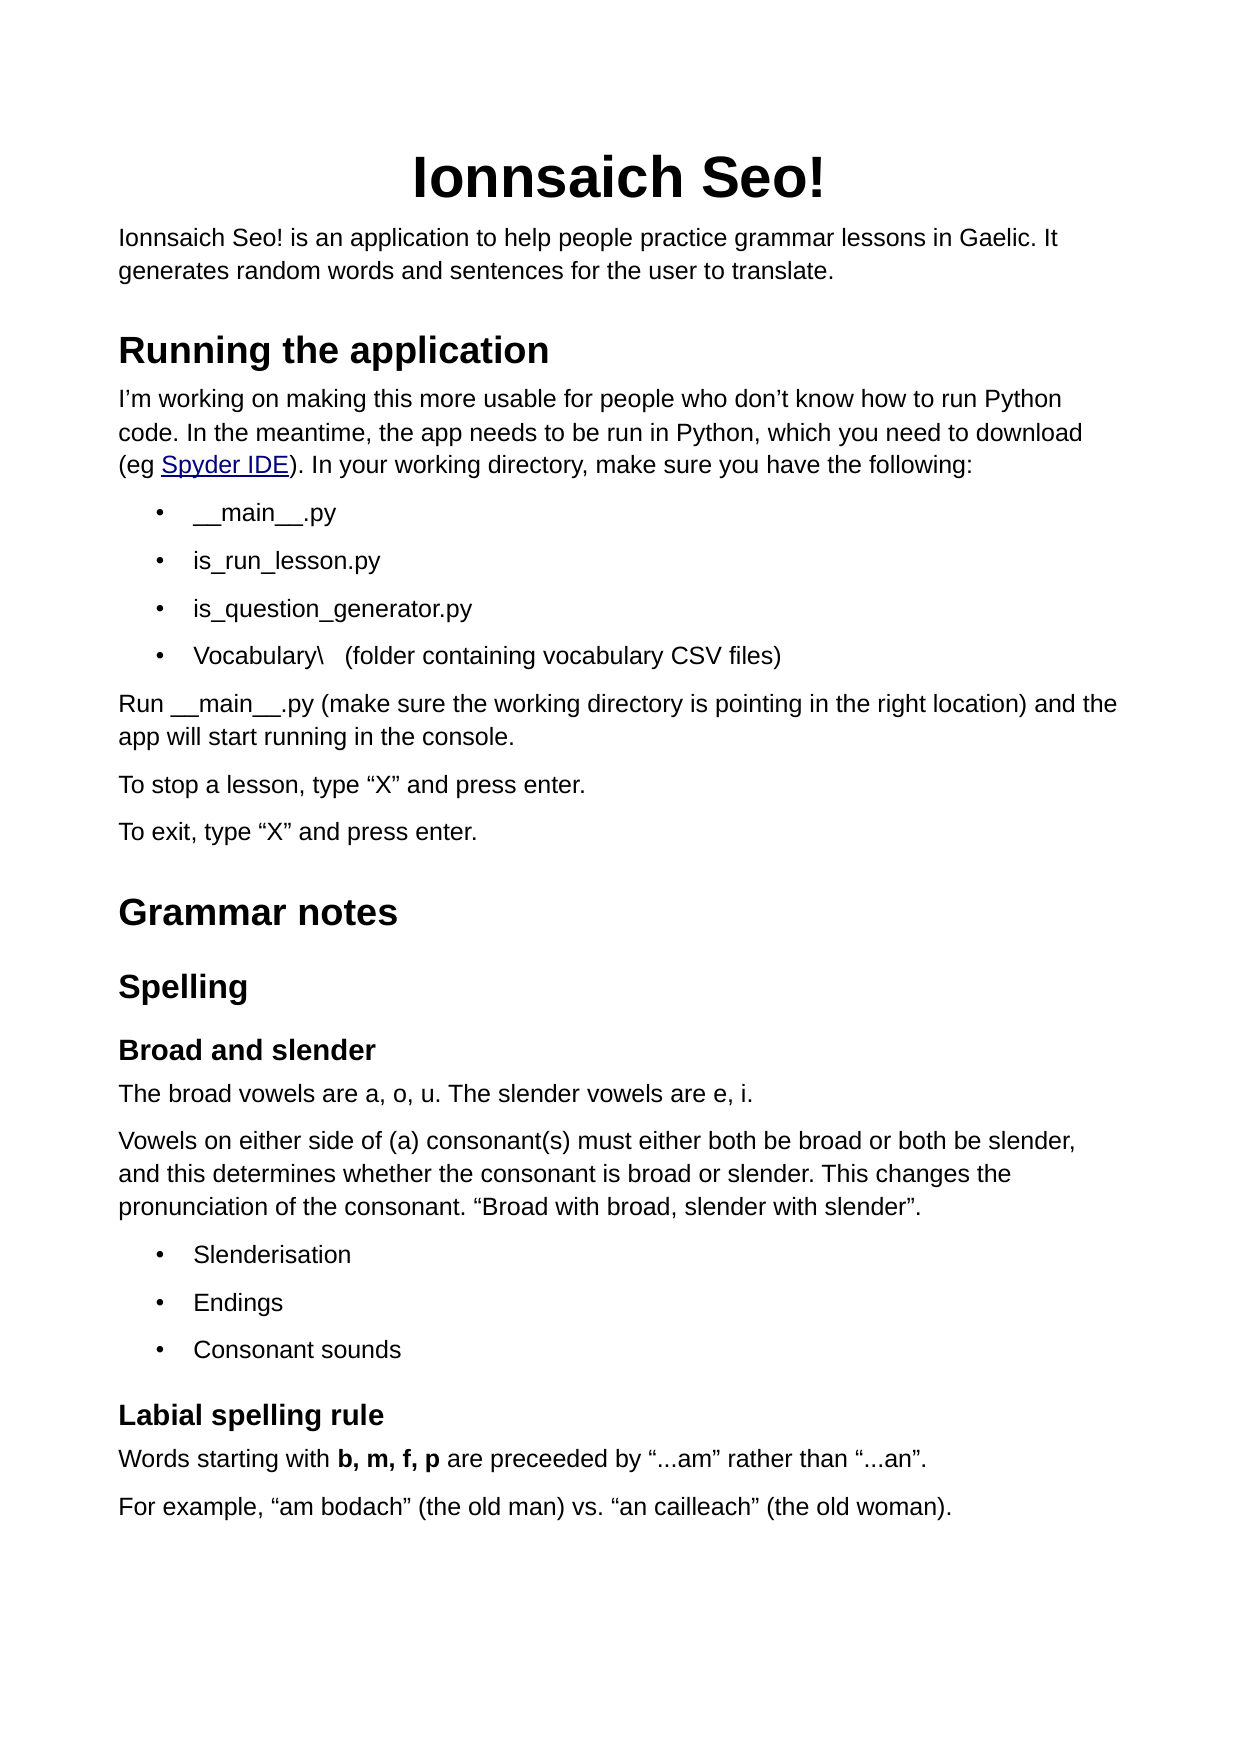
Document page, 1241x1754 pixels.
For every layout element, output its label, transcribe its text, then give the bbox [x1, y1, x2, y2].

text Run __main__.py (make sure the working directory is pointing in the right location) and the app will start running in the console. [118, 689, 1122, 751]
list Endings [156, 1288, 1122, 1317]
text Vowels on either side of (a) consonant(s) must either both be broad or both be slender, and this determines whether the consonant is broad or slender. This changes the pronunciation of the consonant. “Broad with broad, slender with slender”. [118, 1126, 1122, 1221]
title Ionnsaich Seo! [118, 143, 1122, 210]
list Consonant sounds [156, 1335, 1122, 1364]
subtitle Broad and slender [118, 1032, 1122, 1066]
text To exit, type “X” and press enter. [118, 817, 1122, 846]
text I’m working on making this more usable for people who don’t know how to run Python code. In the meantime, the app needs to be run in Python, which you need to download (eg Spyder IDE). In your working directory, make sure you have the following: [118, 384, 1122, 479]
subtitle Running the application [118, 328, 1122, 372]
text For example, “am bodach” (the old man) vs. “an cailleach” (the old woman). [118, 1492, 1122, 1520]
text The broad vowels are a, o, u. The slender vowels are e, i. [118, 1079, 1122, 1107]
list Slenderisation [156, 1240, 1122, 1269]
list Vocabulary\ (folder containing vocabulary CSV files) [156, 641, 1122, 670]
list __main__.py [156, 498, 1122, 527]
list is_question_generator.py [156, 593, 1122, 622]
text Words starting with b, m, f, p are preceeded by “...am” rather than “...an”. [118, 1444, 1122, 1473]
text To stop a lesson, type “X” and press enter. [118, 769, 1122, 798]
subtitle Grammar notes [118, 890, 1122, 933]
text Ionnsaich Seo! is an application to help people practice grammar lessons in Gaelic. It generates random words and sentences for the user to translate. [118, 223, 1122, 284]
subtitle Spelling [118, 967, 1122, 1005]
subtitle Labial spelling rule [118, 1398, 1122, 1431]
list is_run_lesson.py [156, 546, 1122, 575]
